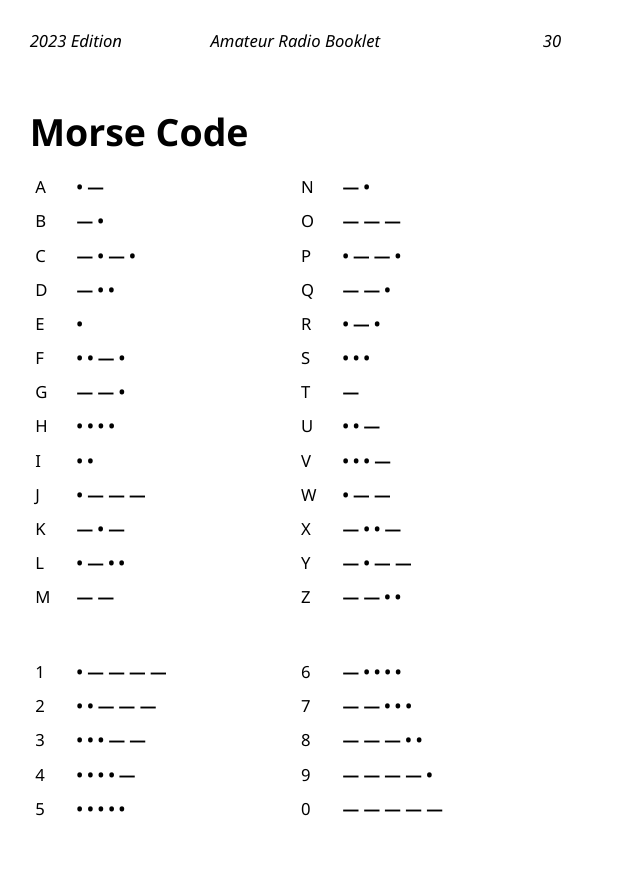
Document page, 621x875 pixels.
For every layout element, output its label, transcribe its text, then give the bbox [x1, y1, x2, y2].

table_cell 4 [30, 758, 71, 792]
table_header • — [71, 170, 295, 204]
table_cell • • • [336, 341, 561, 375]
subtitle Morse Code [29, 107, 561, 158]
table_header — • [336, 170, 561, 204]
table_cell P [295, 239, 336, 273]
table_cell Y [295, 546, 336, 580]
table_cell M [30, 580, 71, 614]
table_cell H [30, 409, 71, 443]
table_cell — • [71, 204, 295, 238]
table_cell G [30, 375, 71, 409]
table_cell — — — • • [336, 723, 561, 757]
table_cell — — [71, 580, 295, 614]
table_cell — • — [71, 512, 295, 546]
table_cell D [30, 273, 71, 307]
table_cell K [30, 512, 71, 546]
table_cell — • — • [71, 239, 295, 273]
table_header 6 [295, 655, 336, 689]
table_cell • • • — [336, 444, 561, 478]
table_cell T [295, 375, 336, 409]
table_cell • • • • [71, 409, 295, 443]
table_cell — — • [336, 273, 561, 307]
table_cell • • — • [71, 341, 295, 375]
table_cell • • • • — [71, 758, 295, 792]
table_cell J [30, 478, 71, 512]
table_cell • — • • [71, 546, 295, 580]
table_header • — — — — [71, 655, 295, 689]
table_cell — — — — — [336, 792, 561, 826]
table_cell 0 [295, 792, 336, 826]
table_cell V [295, 444, 336, 478]
table_cell F [30, 341, 71, 375]
table_cell L [30, 546, 71, 580]
table_cell X [295, 512, 336, 546]
table_cell • [71, 307, 295, 341]
table_cell — — — — • [336, 758, 561, 792]
table_cell C [30, 239, 71, 273]
table_cell S [295, 341, 336, 375]
table_cell — — — [336, 204, 561, 238]
table_header 1 [30, 655, 71, 689]
table_cell R [295, 307, 336, 341]
table_cell • • [71, 444, 295, 478]
table_cell 5 [30, 792, 71, 826]
table_cell • • — [336, 409, 561, 443]
table_cell Q [295, 273, 336, 307]
table_cell I [30, 444, 71, 478]
table_cell O [295, 204, 336, 238]
table_cell • — — [336, 478, 561, 512]
table_cell — [336, 375, 561, 409]
table_cell 8 [295, 723, 336, 757]
table_cell — • — — [336, 546, 561, 580]
table_header — • • • • [336, 655, 561, 689]
table_cell W [295, 478, 336, 512]
table_cell • — • [336, 307, 561, 341]
table_cell 9 [295, 758, 336, 792]
table_cell — — • • • [336, 689, 561, 723]
table_cell 7 [295, 689, 336, 723]
table_cell • • — — — [71, 689, 295, 723]
table_cell — • • [71, 273, 295, 307]
table_header A [30, 170, 71, 204]
table_cell B [30, 204, 71, 238]
table_cell — • • — [336, 512, 561, 546]
table_cell — — • [71, 375, 295, 409]
table_cell • • • • • [71, 792, 295, 826]
table_cell • • • — — [71, 723, 295, 757]
table_cell Z [295, 580, 336, 614]
table_cell E [30, 307, 71, 341]
table_cell — — • • [336, 580, 561, 614]
table_cell 3 [30, 723, 71, 757]
table_cell • — — • [336, 239, 561, 273]
table_header N [295, 170, 336, 204]
table_cell • — — — [71, 478, 295, 512]
table_cell 2 [30, 689, 71, 723]
table_cell U [295, 409, 336, 443]
